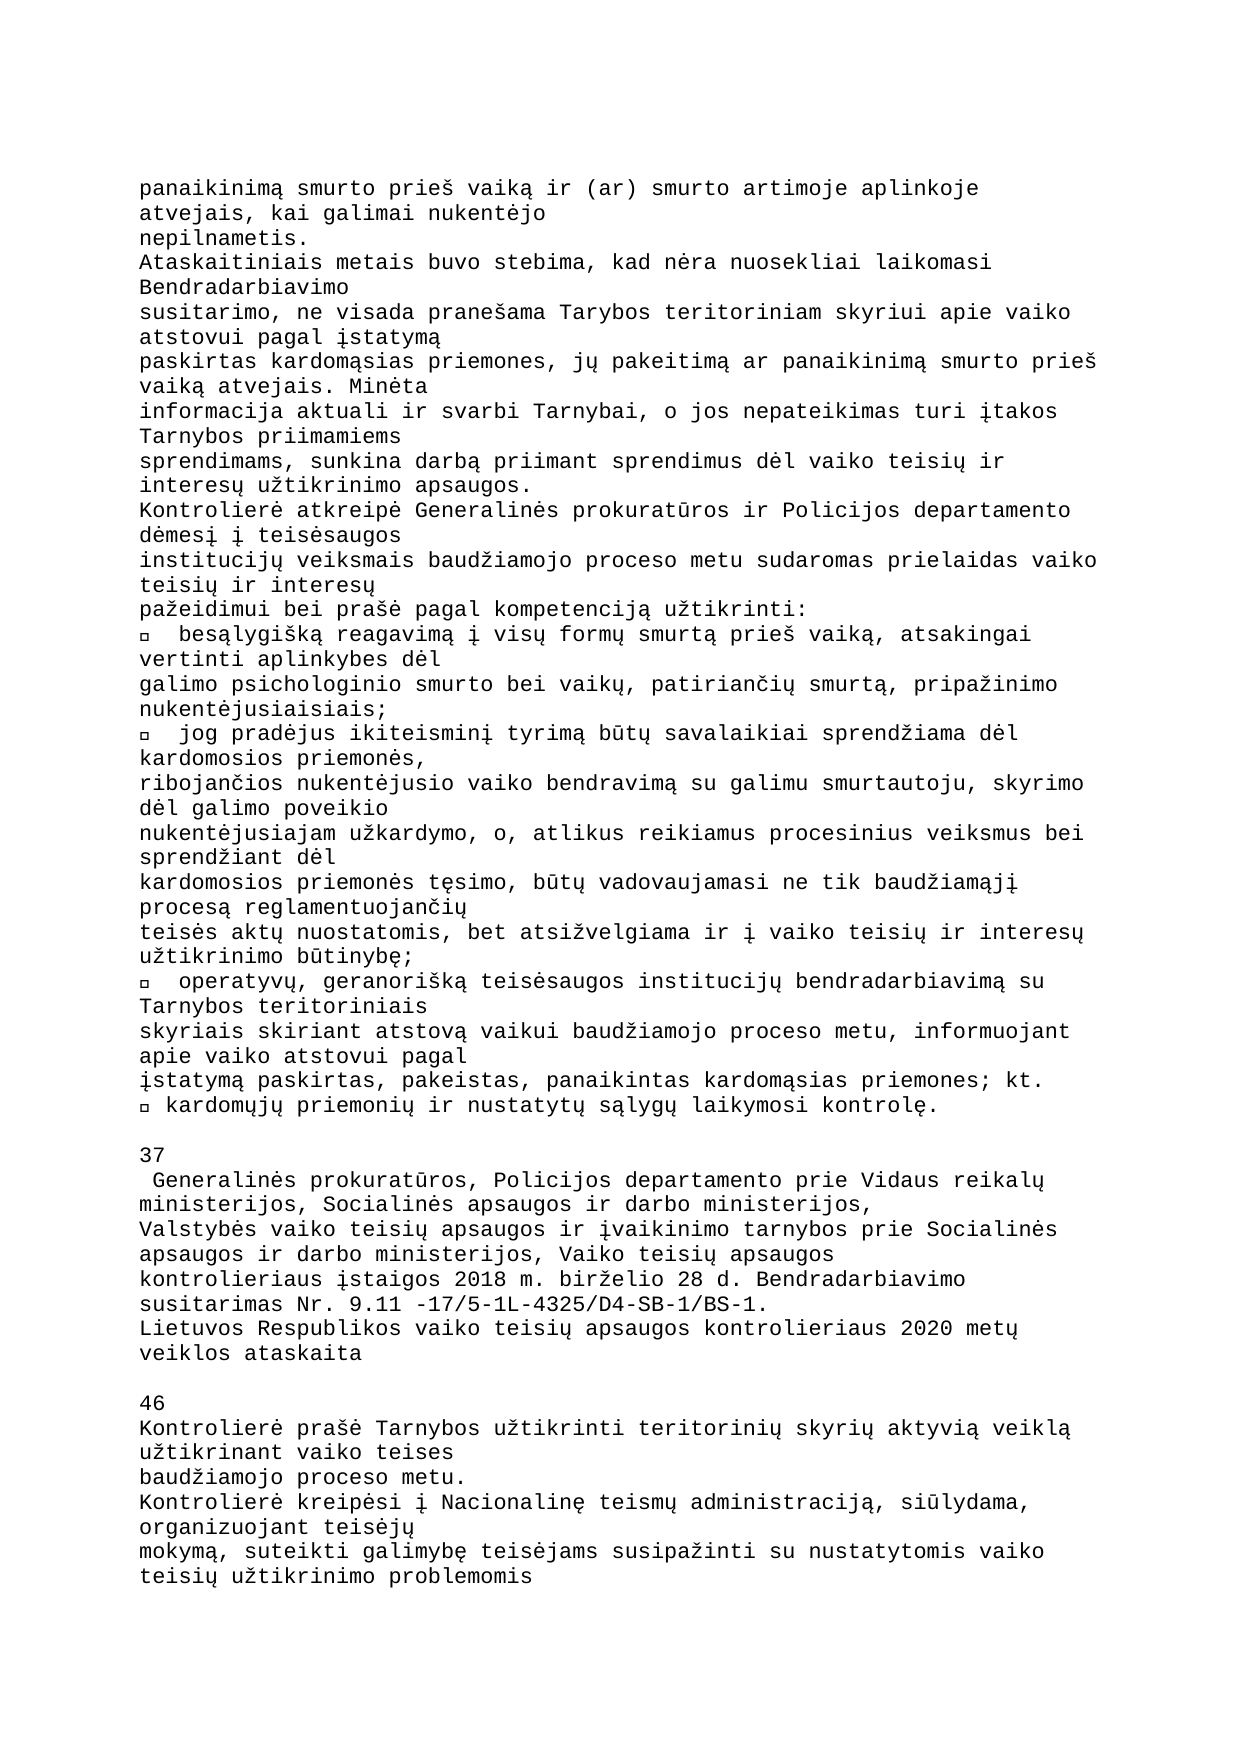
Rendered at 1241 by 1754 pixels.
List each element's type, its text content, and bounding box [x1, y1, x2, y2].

text susitarimo, ne visada pranešama Tarybos teritoriniam skyriui apie vaiko atstovui pagal įstatymą [139, 301, 1101, 351]
text mokymą, suteikti galimybę teisėjams susipažinti su nustatytomis vaiko teisių užtikrinimo problemomis [139, 1541, 1101, 1590]
text  besąlygišką reagavimą į visų formų smurtą prieš vaiką, atsakingai vertinti aplinkybes dėl [139, 623, 1101, 673]
text sprendimams, sunkina darbą priimant sprendimus dėl vaiko teisių ir interesų užtikrinimo apsaugos. [139, 450, 1101, 499]
text informacija aktuali ir svarbi Tarnybai, o jos nepateikimas turi įtakos Tarnybos priimamiems [139, 400, 1101, 450]
text paskirtas kardomąsias priemones, jų pakeitimą ar panaikinimą smurto prieš vaiką atvejais. Minėta [139, 351, 1101, 400]
text Ataskaitiniais metais buvo stebima, kad nėra nuosekliai laikomasi Bendradarbiavimo [139, 252, 1101, 301]
text Kontrolierė kreipėsi į Nacionalinę teismų administraciją, siūlydama, organizuojant teisėjų [139, 1491, 1101, 1541]
text kardomosios priemonės tęsimo, būtų vadovaujamasi ne tik baudžiamąjį procesą reglamentuojančių [139, 871, 1101, 921]
text 46 [139, 1392, 1101, 1417]
text ribojančios nukentėjusio vaiko bendravimą su galimu smurtautoju, skyrimo dėl galimo poveikio [139, 772, 1101, 822]
text Lietuvos Respublikos vaiko teisių apsaugos kontrolieriaus 2020 metų veiklos ataskaita [139, 1318, 1101, 1367]
text baudžiamojo proceso metu. [139, 1466, 1101, 1491]
text  operatyvų, geranorišką teisėsaugos institucijų bendradarbiavimą su Tarnybos teritoriniais [139, 971, 1101, 1020]
text galimo psichologinio smurto bei vaikų, patiriančių smurtą, pripažinimo nukentėjusiaisiais; [139, 673, 1101, 723]
text skyriais skiriant atstovą vaikui baudžiamojo proceso metu, informuojant apie vaiko atstovui pagal [139, 1020, 1101, 1070]
text kontrolieriaus įstaigos 2018 m. birželio 28 d. Bendradarbiavimo susitarimas Nr. 9.11 -17/5-1L-4325/D4-SB-1/BS-1. [139, 1268, 1101, 1318]
text  kardomųjų priemonių ir nustatytų sąlygų laikymosi kontrolę. [139, 1094, 1101, 1119]
text panaikinimą smurto prieš vaiką ir (ar) smurto artimoje aplinkoje atvejais, kai galimai nukentėjo [139, 177, 1101, 227]
text Kontrolierė prašė Tarnybos užtikrinti teritorinių skyrių aktyvią veiklą užtikrinant vaiko teises [139, 1417, 1101, 1466]
text nukentėjusiajam užkardymo, o, atlikus reikiamus procesinius veiksmus bei sprendžiant dėl [139, 822, 1101, 871]
text pažeidimui bei prašė pagal kompetenciją užtikrinti: [139, 599, 1101, 623]
text teisės aktų nuostatomis, bet atsižvelgiama ir į vaiko teisių ir interesų užtikrinimo būtinybę; [139, 921, 1101, 971]
text įstatymą paskirtas, pakeistas, panaikintas kardomąsias priemones; kt. [139, 1070, 1101, 1094]
text Valstybės vaiko teisių apsaugos ir įvaikinimo tarnybos prie Socialinės apsaugos ir darbo ministerijos, Vaiko teisių apsaugos [139, 1218, 1101, 1268]
text  jog pradėjus ikiteisminį tyrimą būtų savalaikiai sprendžiama dėl kardomosios priemonės, [139, 723, 1101, 772]
text nepilnametis. [139, 227, 1101, 252]
text institucijų veiksmais baudžiamojo proceso metu sudaromas prielaidas vaiko teisių ir interesų [139, 549, 1101, 599]
text Kontrolierė atkreipė Generalinės prokuratūros ir Policijos departamento dėmesį į teisėsaugos [139, 499, 1101, 549]
text 37 [139, 1144, 1101, 1169]
text Generalinės prokuratūros, Policijos departamento prie Vidaus reikalų ministerijos, Socialinės apsaugos ir darbo ministerijos, [139, 1169, 1101, 1218]
